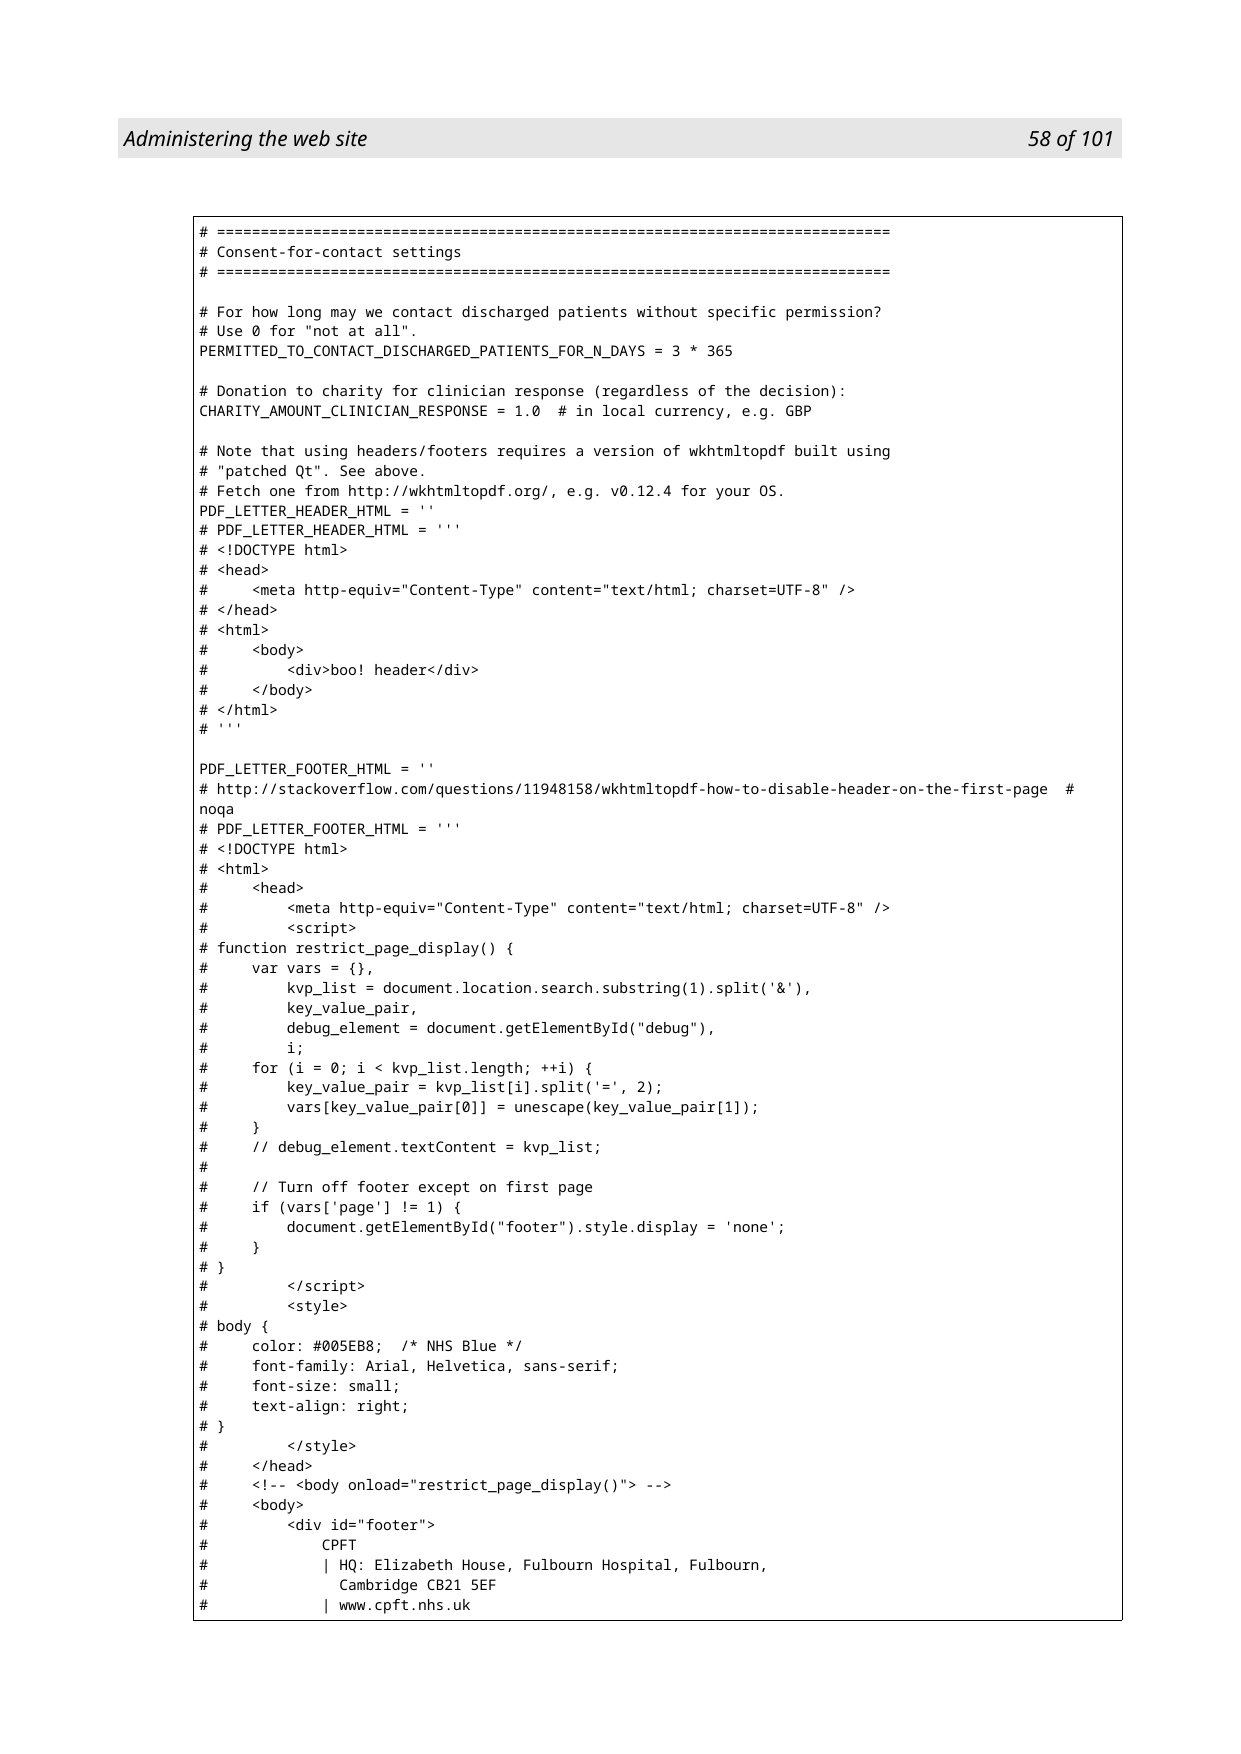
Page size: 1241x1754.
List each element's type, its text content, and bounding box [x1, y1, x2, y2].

table_header # ============================================================================= # Consent-for-contact settings # ============================================================================= # For how long may we contact discharged patients without specific permission? # Use 0 for "not at all". PERMITTED_TO_CONTACT_DISCHARGED_PATIENTS_FOR_N_DAYS = 3 * 365 # Donation to charity for clinician response (regardless of the decision): CHARITY_AMOUNT_CLINICIAN_RESPONSE = 1.0 # in local currency, e.g. GBP # Note that using headers/footers requires a version of wkhtmltopdf built using # "patched Qt". See above. # Fetch one from http://wkhtmltopdf.org/, e.g. v0.12.4 for your OS. PDF_LETTER_HEADER_HTML = '' # PDF_LETTER_HEADER_HTML = ''' # <!DOCTYPE html> # <head> # <meta http-equiv="Content-Type" content="text/html; charset=UTF-8" /> # </head> # <html> # <body> # <div>boo! header</div> # </body> # </html> # ''' PDF_LETTER_FOOTER_HTML = '' # http://stackoverflow.com/questions/11948158/wkhtmltopdf-how-to-disable-header-on-the-first-page # noqa # PDF_LETTER_FOOTER_HTML = ''' # <!DOCTYPE html> # <html> # <head> # <meta http-equiv="Content-Type" content="text/html; charset=UTF-8" /> # <script> # function restrict_page_display() { # var vars = {}, # kvp_list = document.location.search.substring(1).split('&'), # key_value_pair, # debug_element = document.getElementById("debug"), # i; # for (i = 0; i < kvp_list.length; ++i) { # key_value_pair = kvp_list[i].split('=', 2); # vars[key_value_pair[0]] = unescape(key_value_pair[1]); # } # // debug_element.textContent = kvp_list; # # // Turn off footer except on first page # if (vars['page'] != 1) { # document.getElementById("footer").style.display = 'none'; # } # } # </script> # <style> # body { # color: #005EB8; /* NHS Blue */ # font-family: Arial, Helvetica, sans-serif; # font-size: small; # text-align: right; # } # </style> # </head> # <!-- <body onload="restrict_page_display()"> --> # <body> # <div id="footer"> # CPFT # | HQ: Elizabeth House, Fulbourn Hospital, Fulbourn, # Cambridge CB21 5EF # | www.cpft.nhs.uk [194, 217, 1122, 1620]
